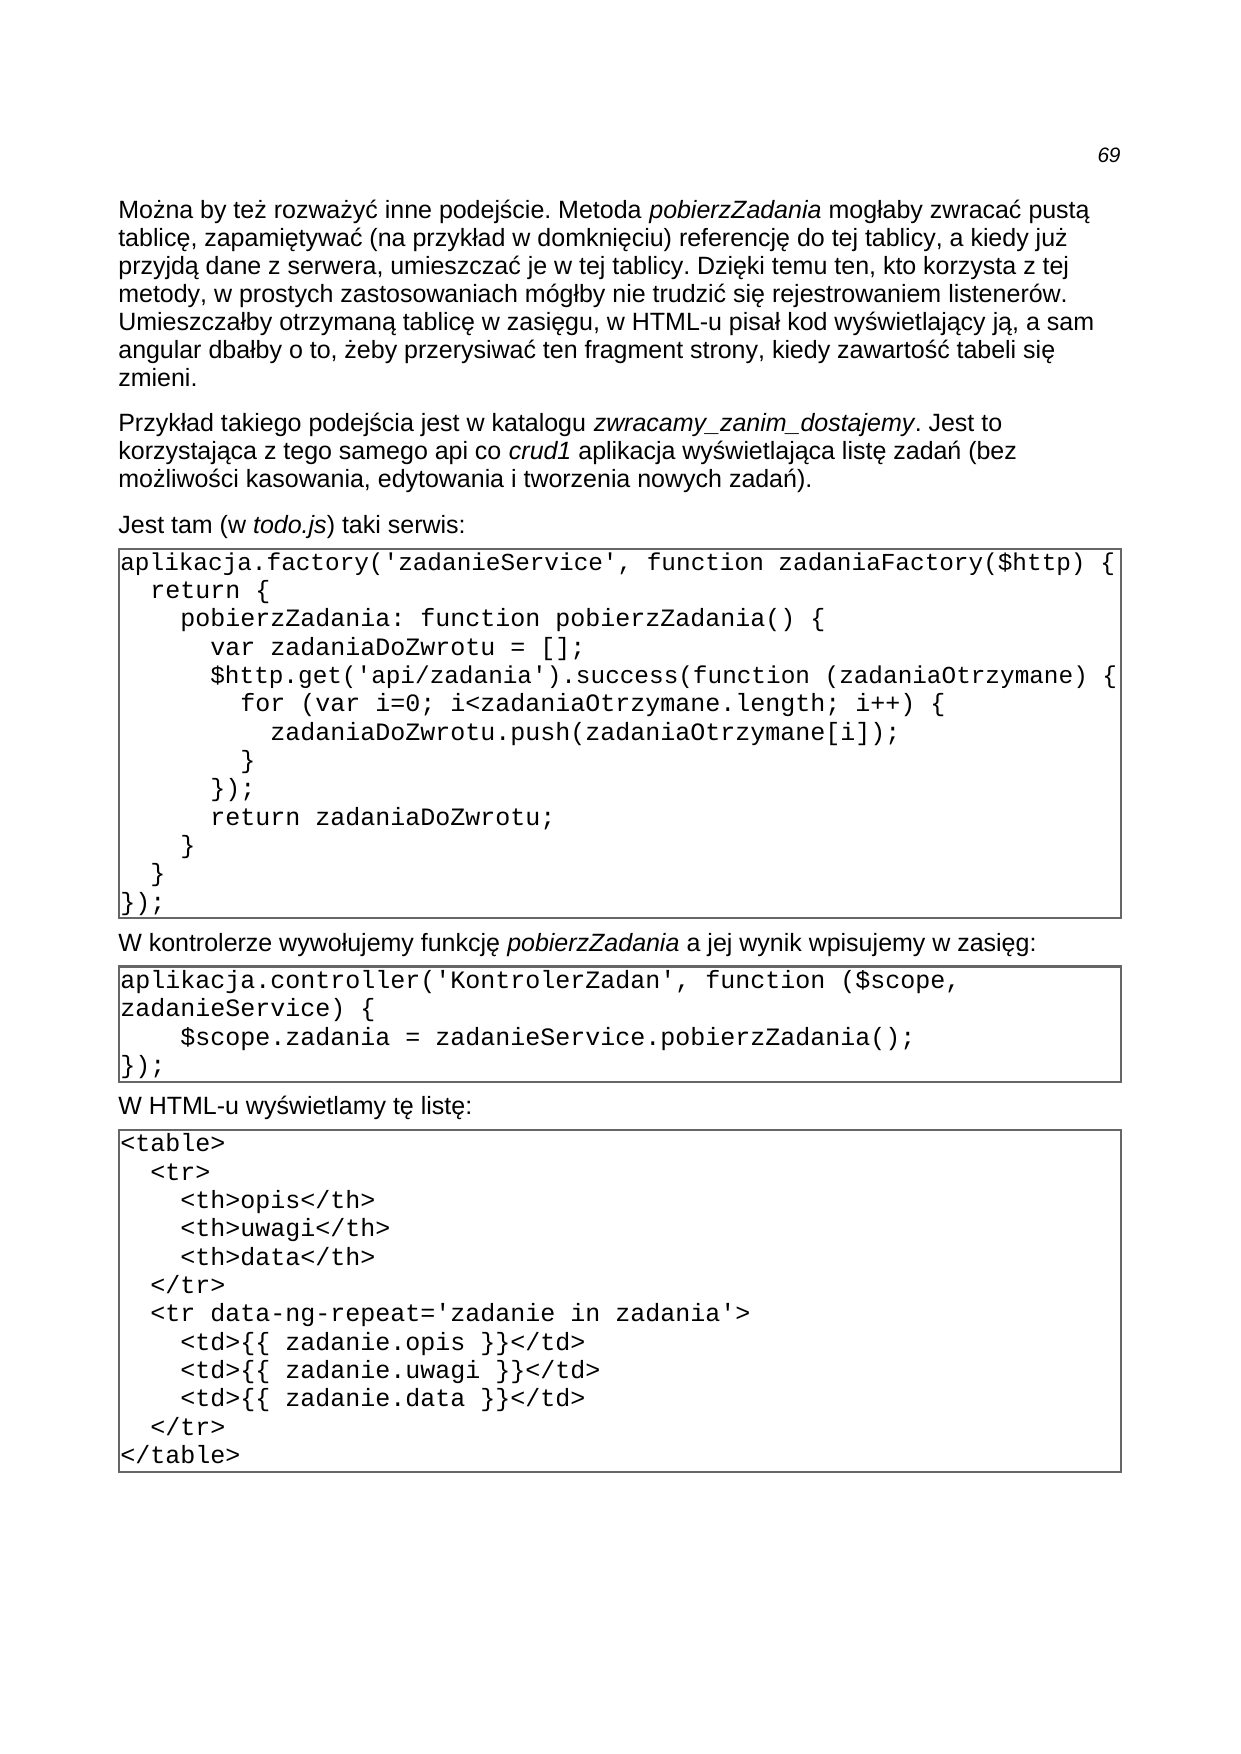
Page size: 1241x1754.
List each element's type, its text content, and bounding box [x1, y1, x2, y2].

text } [120, 859, 1120, 887]
text <tr data-ng-repeat='zadanie in zadania'> [120, 1299, 1120, 1327]
text <tr> [120, 1157, 1120, 1185]
text pobierzZadania: function pobierzZadania() { [120, 604, 1120, 632]
text $scope.zadania = zadanieService.pobierzZadania(); [120, 1022, 1120, 1050]
text return zadaniaDoZwrotu; [120, 802, 1120, 830]
text }); [120, 774, 1120, 802]
text W HTML-u wyświetlamy tę listę: [118, 1092, 1122, 1120]
text <td>{{ zadanie.opis }}</td> [120, 1327, 1120, 1355]
text var zadaniaDoZwrotu = []; [120, 632, 1120, 660]
text } [120, 830, 1120, 859]
text <th>uwagi</th> [120, 1214, 1120, 1242]
text }); [120, 887, 1120, 917]
text <td>{{ zadanie.uwagi }}</td> [120, 1355, 1120, 1384]
text zadaniaDoZwrotu.push(zadaniaOtrzymane[i]); [120, 717, 1120, 745]
text for (var i=0; i<zadaniaOtrzymane.length; i++) { [120, 689, 1120, 717]
text aplikacja.controller('KontrolerZadan', function ($scope, zadanieService) { [120, 968, 1120, 1022]
text return { [120, 575, 1120, 604]
text </tr> [120, 1270, 1120, 1299]
text <table> [120, 1131, 1120, 1157]
text Przykład takiego podejścia jest w katalogu zwracamy_zanim_dostajemy. Jest to korzystająca z tego samego api co crud1 aplikacja wyświetlająca listę zadań (bez możliwości kasowania, edytowania i tworzenia nowych zadań). [118, 409, 1122, 493]
text aplikacja.factory('zadanieService', function zadaniaFactory($http) { [120, 550, 1120, 575]
text Można by też rozważyć inne podejście. Metoda pobierzZadania mogłaby zwracać pustą tablicę, zapamiętywać (na przykład w domknięciu) referencję do tej tablicy, a kiedy już przyjdą dane z serwera, umieszczać je w tej tablicy. Dzięki temu ten, kto korzysta z tej metody, w prostych zastosowaniach mógłby nie trudzić się rejestrowaniem listenerów. Umieszczałby otrzymaną tablicę w zasięgu, w HTML-u pisał kod wyświetlający ją, a sam angular dbałby o to, żeby przerysiwać ten fragment strony, kiedy zawartość tabeli się zmieni. [118, 196, 1122, 391]
text }); [120, 1050, 1120, 1081]
text </tr> [120, 1412, 1120, 1440]
text </table> [120, 1440, 1120, 1471]
text Jest tam (w todo.js) taki serwis: [118, 511, 1122, 539]
text } [120, 745, 1120, 774]
text <th>opis</th> [120, 1185, 1120, 1214]
text <td>{{ zadanie.data }}</td> [120, 1384, 1120, 1412]
text $http.get('api/zadania').success(function (zadaniaOtrzymane) { [120, 660, 1120, 689]
text <th>data</th> [120, 1242, 1120, 1270]
text W kontrolerze wywołujemy funkcję pobierzZadania a jej wynik wpisujemy w zasięg: [118, 928, 1122, 956]
